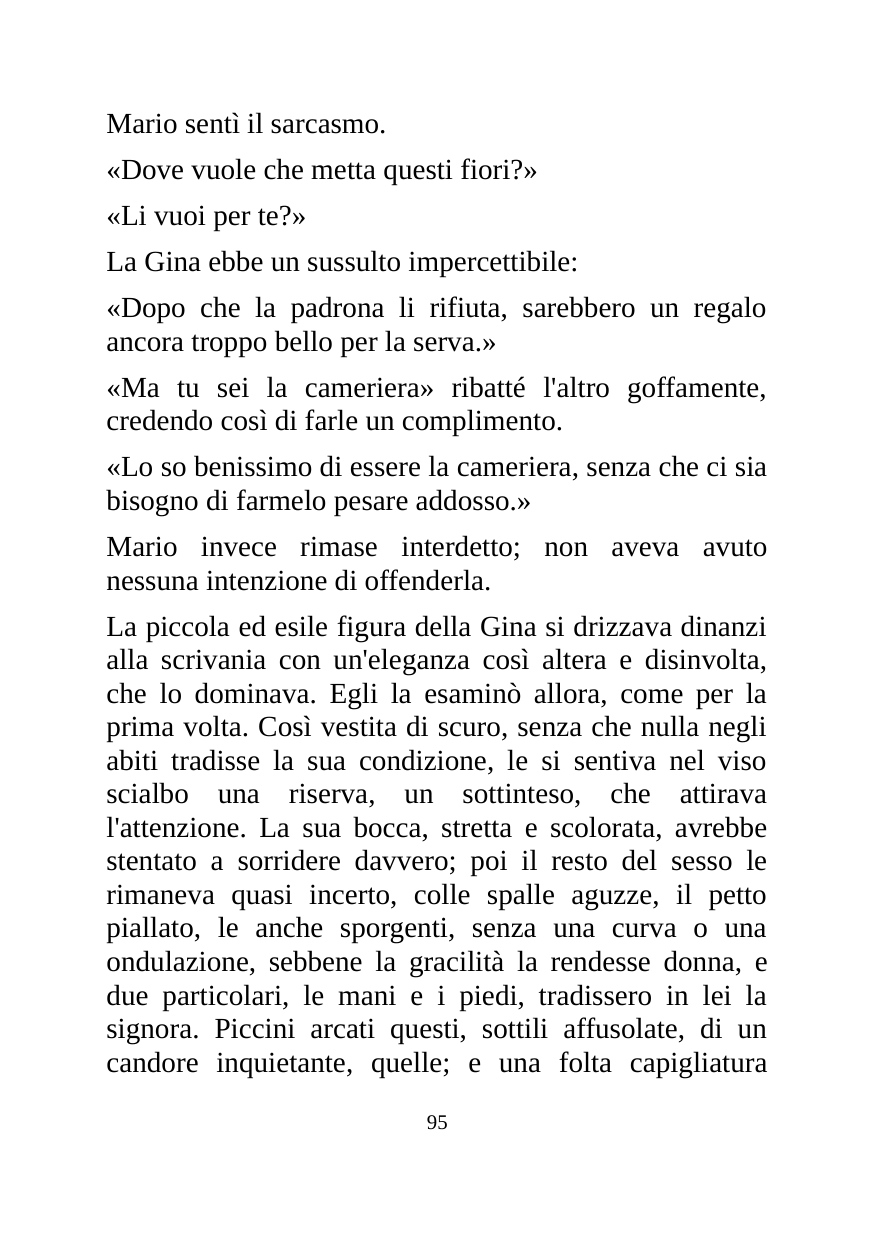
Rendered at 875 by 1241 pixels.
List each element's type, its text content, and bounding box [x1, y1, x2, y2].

text Mario sentì il sarcasmo. [106, 106, 768, 140]
text La Gina ebbe un sussulto impercettibile: [106, 244, 768, 278]
text La piccola ed esile figura della Gina si drizzava dinanzi alla scrivania con un'eleganza così altera e disinvolta, che lo dominava. Egli la esaminò allora, come per la prima volta. Così vestita di scuro, senza che nulla negli abiti tradisse la sua condizione, le si sentiva nel viso scialbo una riserva, un sottinteso, che attirava l'attenzione. La sua bocca, stretta e scolorata, avrebbe stentato a sorridere davvero; poi il resto del sesso le rimaneva quasi incerto, colle spalle aguzze, il petto piallato, le anche sporgenti, senza una curva o una ondulazione, sebbene la gracilità la rendesse donna, e due particolari, le mani e i piedi, tradissero in lei la signora. Piccini arcati questi, sottili affusolate, di un candore inquietante, quelle; e una folta capigliatura [106, 609, 768, 1078]
text «Ma tu sei la cameriera» ribatté l'altro goffamente, credendo così di farle un complimento. [106, 370, 768, 437]
text Mario invece rimase interdetto; non aveva avuto nessuna intenzione di offenderla. [106, 529, 768, 596]
text «Lo so benissimo di essere la cameriera, senza che ci sia bisogno di farmelo pesare addosso.» [106, 449, 768, 517]
text «Li vuoi per te?» [106, 198, 768, 232]
text «Dopo che la padrona li rifiuta, sarebbero un regalo ancora troppo bello per la serva.» [106, 290, 768, 357]
text «Dove vuole che metta questi fiori?» [106, 152, 768, 186]
